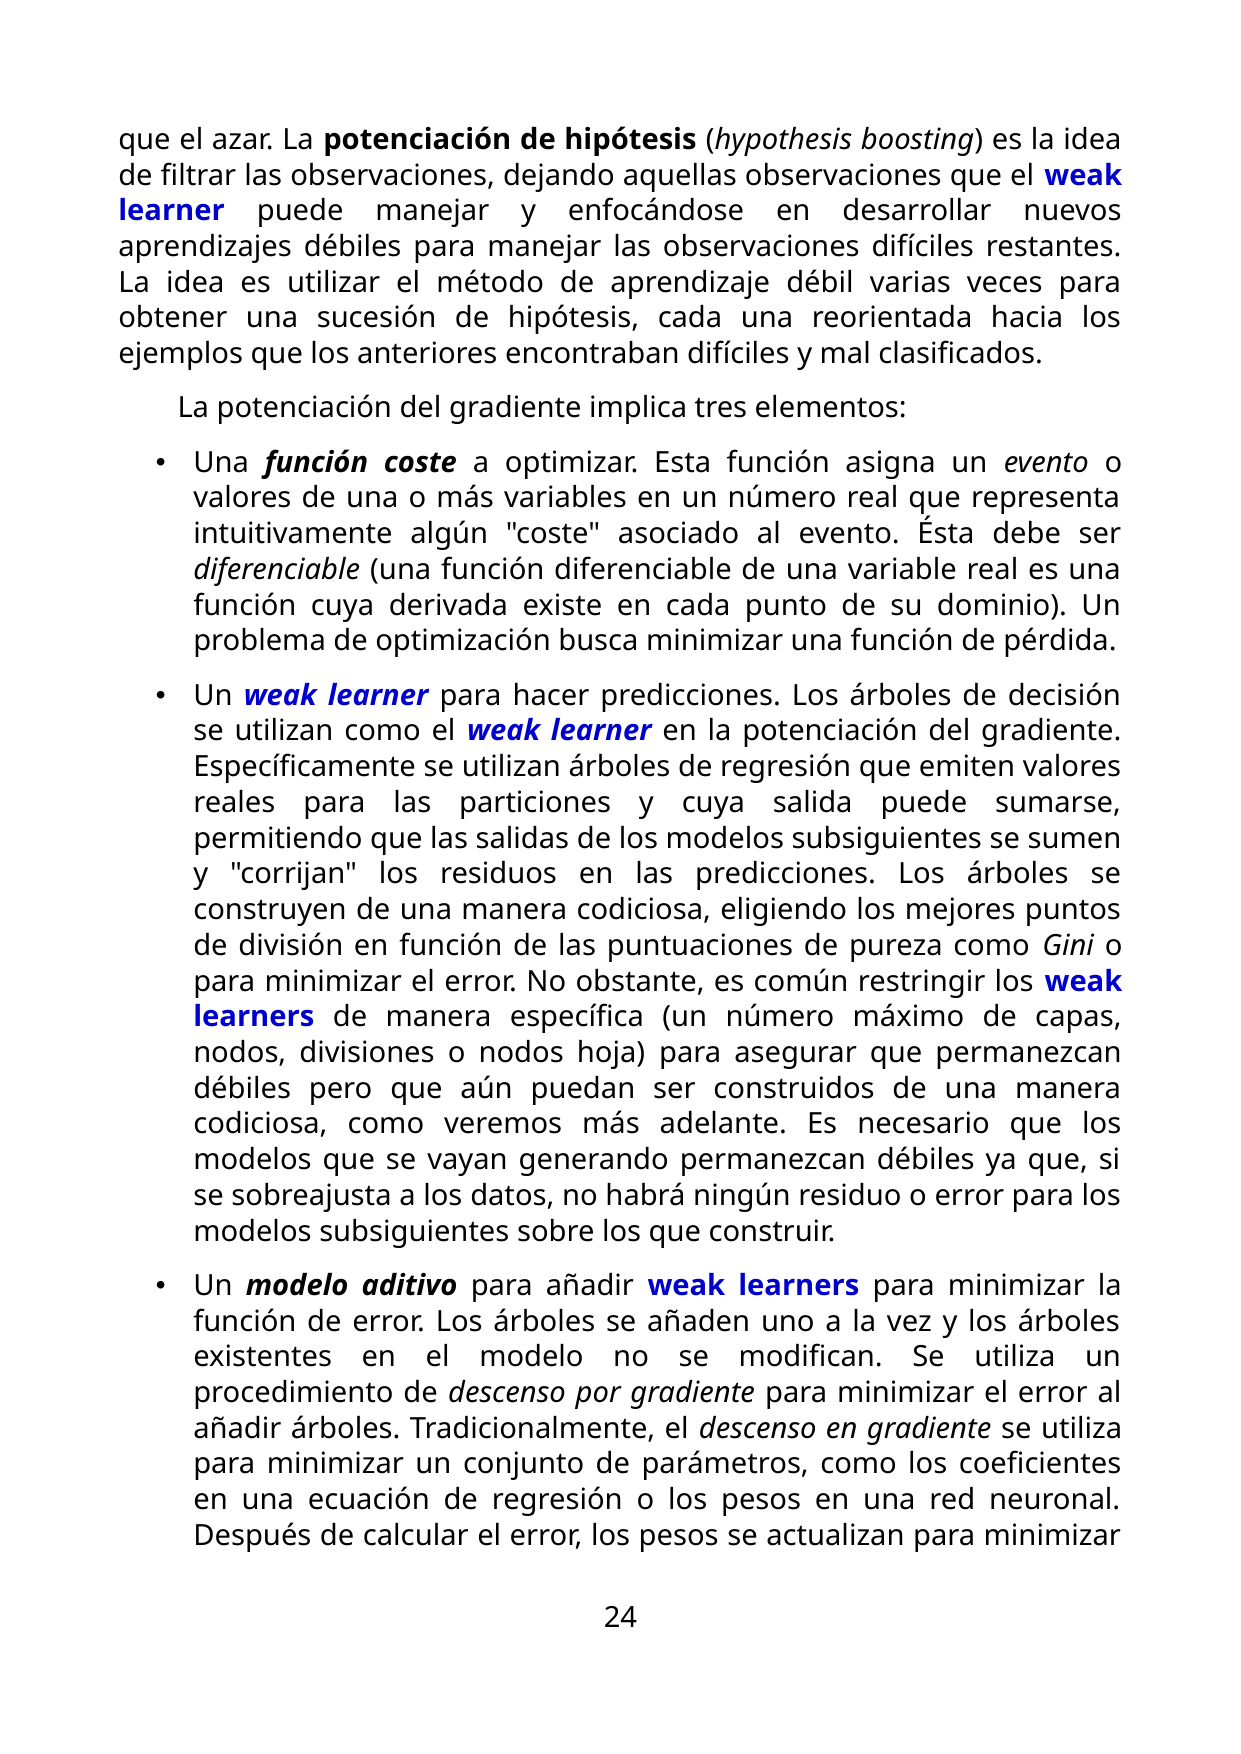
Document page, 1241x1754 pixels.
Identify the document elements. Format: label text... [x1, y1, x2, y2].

text La potenciación del gradiente implica tres elementos: [118, 387, 1122, 426]
list Un weak learner para hacer predicciones. Los árboles de decisión se utilizan como el weak learner en la potenciación del gradiente. Específicamente se utilizan árboles de regresión que emiten valores reales para las particiones y cuya salida puede sumarse, permitiendo que las salidas de los modelos subsiguientes se sumen y "corrijan" los residuos en las predicciones. Los árboles se construyen de una manera codiciosa, eligiendo los mejores puntos de división en función de las puntuaciones de pureza como Gini o para minimizar el error. No obstante, es común restringir los weak learners de manera específica (un número máximo de capas, nodos, divisiones o nodos hoja) para asegurar que permanezcan débiles pero que aún puedan ser construidos de una manera codiciosa, como veremos más adelante. Es necesario que los modelos que se vayan generando permanezcan débiles ya que, si se sobreajusta a los datos, no habrá ningún residuo o error para los modelos subsiguientes sobre los que construir. [156, 674, 1122, 1249]
list Una función coste a optimizar. Esta función asigna un evento o valores de una o más variables en un número real que representa intuitivamente algún "coste" asociado al evento. Ésta debe ser diferenciable (una función diferenciable de una variable real es una función cuya derivada existe en cada punto de su dominio). Un problema de optimización busca minimizar una función de pérdida. [156, 441, 1122, 659]
text que el azar. La potenciación de hipótesis (hypothesis boosting) es la idea de filtrar las observaciones, dejando aquellas observaciones que el weak learner puede manejar y enfocándose en desarrollar nuevos aprendizajes débiles para manejar las observaciones difíciles restantes. La idea es utilizar el método de aprendizaje débil varias veces para obtener una sucesión de hipótesis, cada una reorientada hacia los ejemplos que los anteriores encontraban difíciles y mal clasificados. [118, 118, 1122, 372]
list Un modelo aditivo para añadir weak learners para minimizar la función de error. Los árboles se añaden uno a la vez y los árboles existentes en el modelo no se modifican. Se utiliza un procedimiento de descenso por gradiente para minimizar el error al añadir árboles. Tradicionalmente, el descenso en gradiente se utiliza para minimizar un conjunto de parámetros, como los coeficientes en una ecuación de regresión o los pesos en una red neuronal. Después de calcular el error, los pesos se actualizan para minimizar [156, 1264, 1122, 1554]
